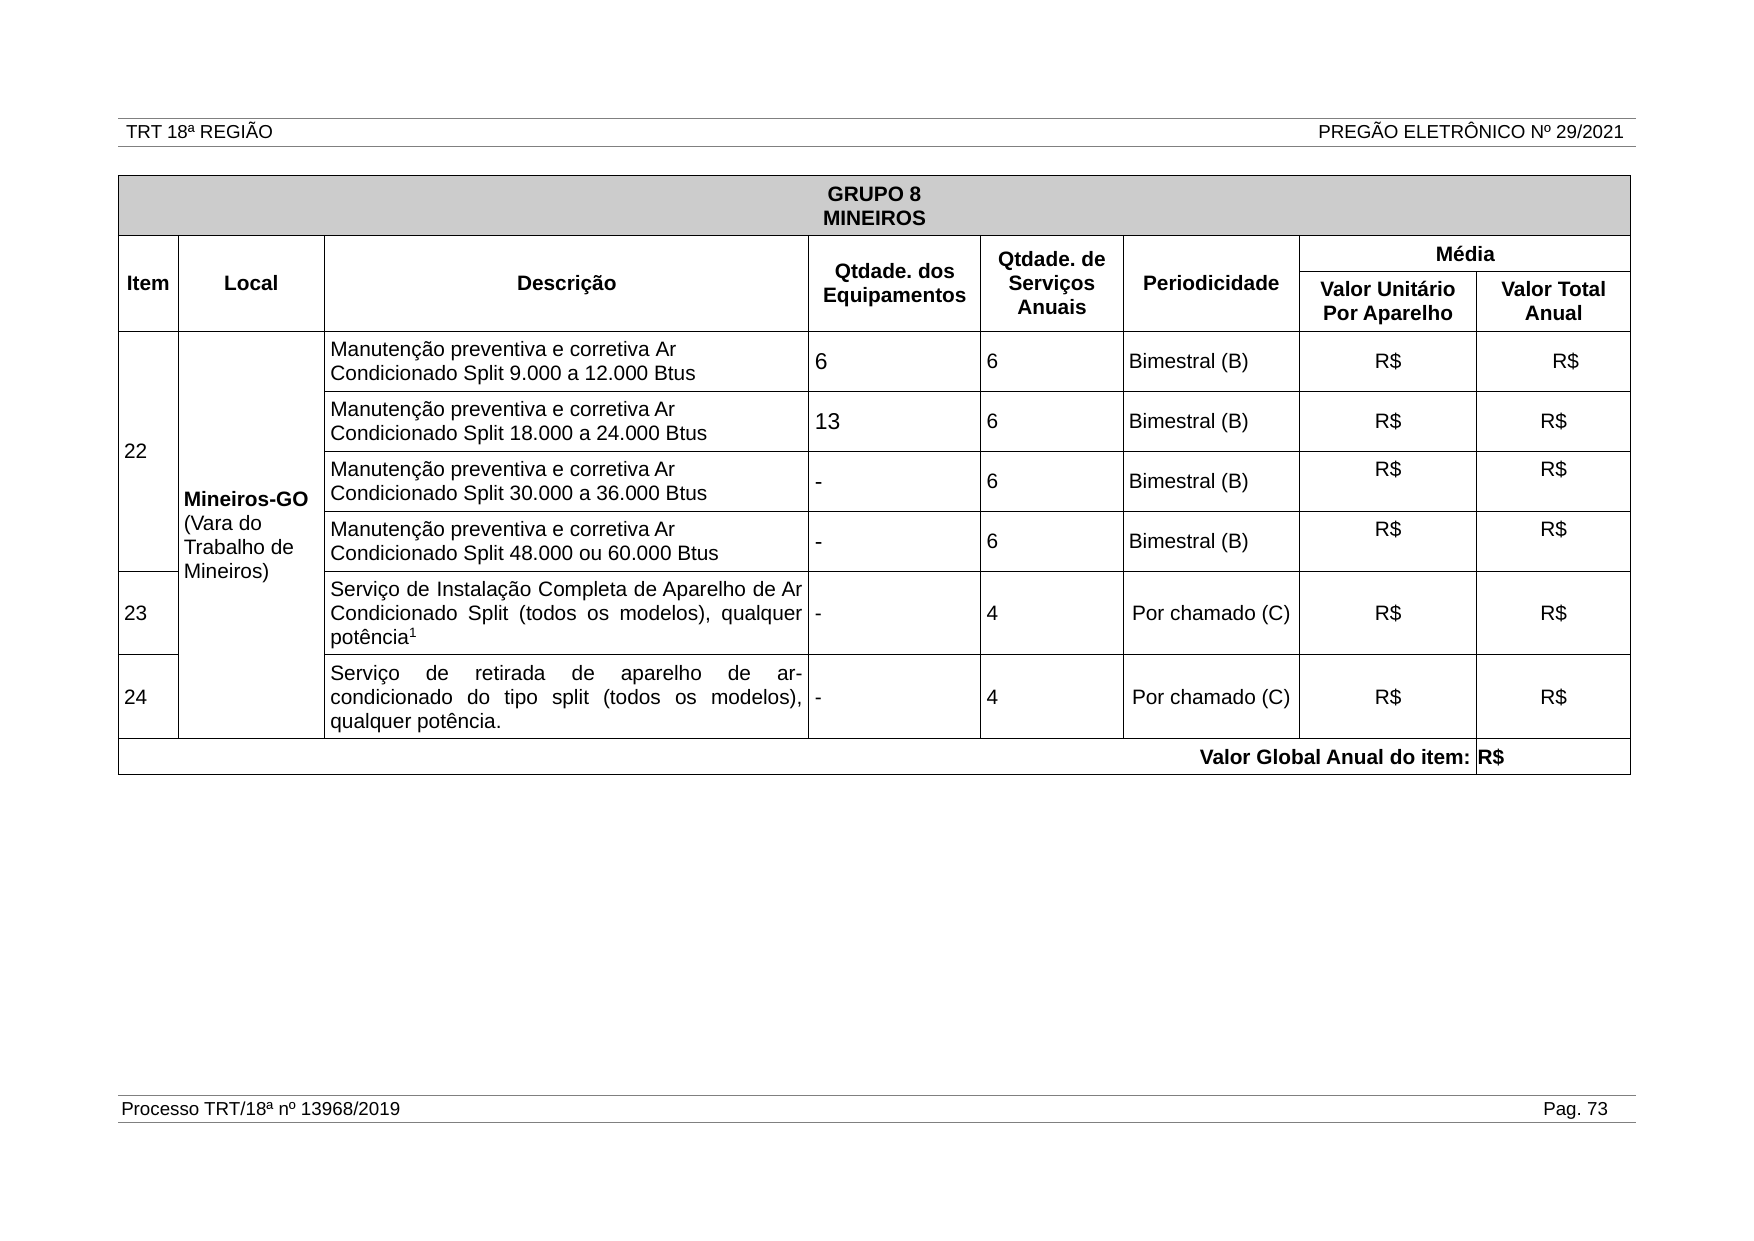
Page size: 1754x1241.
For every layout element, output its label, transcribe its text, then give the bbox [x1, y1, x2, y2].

table_cell - [809, 512, 980, 571]
table_cell R$ [1300, 452, 1476, 511]
table_cell Serviço de Instalação Completa de Aparelho de Ar Condicionado Split (todos os modelos), qualquer potência1 [325, 572, 808, 654]
table_cell Valor Total Anual [1477, 272, 1630, 331]
table_cell 6 [809, 332, 980, 391]
table_cell 4 [981, 655, 1123, 738]
table_cell 13 [809, 392, 980, 451]
table_cell Qtdade. dos Equipamentos [809, 236, 980, 331]
table_cell 6 [981, 512, 1123, 571]
table_cell R$ [1477, 512, 1630, 571]
table_cell 24 [119, 655, 178, 738]
table_cell Por chamado (C) [1124, 572, 1299, 654]
table_cell 6 [981, 392, 1123, 451]
table_cell R$ [1477, 452, 1630, 511]
table_header GRUPO 8 MINEIROS [119, 176, 1630, 235]
table_cell 23 [119, 572, 178, 654]
table_cell Bimestral (B) [1124, 512, 1299, 571]
table_cell Por chamado (C) [1124, 655, 1299, 738]
table_cell Qtdade. de Serviços Anuais [981, 236, 1123, 331]
table_cell R$ [1300, 332, 1476, 391]
table_cell Valor Global Anual do item: [119, 739, 1476, 774]
table_cell Manutenção preventiva e corretiva Ar Condicionado Split 30.000 a 36.000 Btus [325, 452, 808, 511]
table_cell Bimestral (B) [1124, 392, 1299, 451]
table_cell Serviço de retirada de aparelho de ar-condicionado do tipo split (todos os modelos), qualquer potência. [325, 655, 808, 738]
table_cell - [809, 452, 980, 511]
table_cell Local [179, 236, 324, 331]
table_cell Valor Unitário Por Aparelho [1300, 272, 1476, 331]
table_cell 6 [981, 332, 1123, 391]
table_cell Média [1300, 236, 1630, 271]
table_cell Manutenção preventiva e corretiva Ar Condicionado Split 48.000 ou 60.000 Btus [325, 512, 808, 571]
table_cell R$ [1300, 572, 1476, 654]
table_cell R$ [1300, 512, 1476, 571]
table_cell 6 [981, 452, 1123, 511]
table_cell R$ [1477, 392, 1630, 451]
table_cell - [809, 655, 980, 738]
table_cell Mineiros-GO (Vara do Trabalho de Mineiros) [179, 332, 324, 738]
table_cell R$ [1477, 332, 1630, 391]
table_cell R$ [1300, 655, 1476, 738]
table_cell Bimestral (B) [1124, 452, 1299, 511]
table_cell - [809, 572, 980, 654]
table_cell Periodicidade [1124, 236, 1299, 331]
table_cell Descrição [325, 236, 808, 331]
table_cell 22 [119, 332, 178, 571]
table_cell Manutenção preventiva e corretiva Ar Condicionado Split 18.000 a 24.000 Btus [325, 392, 808, 451]
table_cell R$ [1477, 739, 1630, 774]
table_cell Item [119, 236, 178, 331]
table_cell R$ [1477, 655, 1630, 738]
table_cell 4 [981, 572, 1123, 654]
table_cell R$ [1300, 392, 1476, 451]
table_cell Bimestral (B) [1124, 332, 1299, 391]
table_cell R$ [1477, 572, 1630, 654]
table_cell Manutenção preventiva e corretiva Ar Condicionado Split 9.000 a 12.000 Btus [325, 332, 808, 391]
